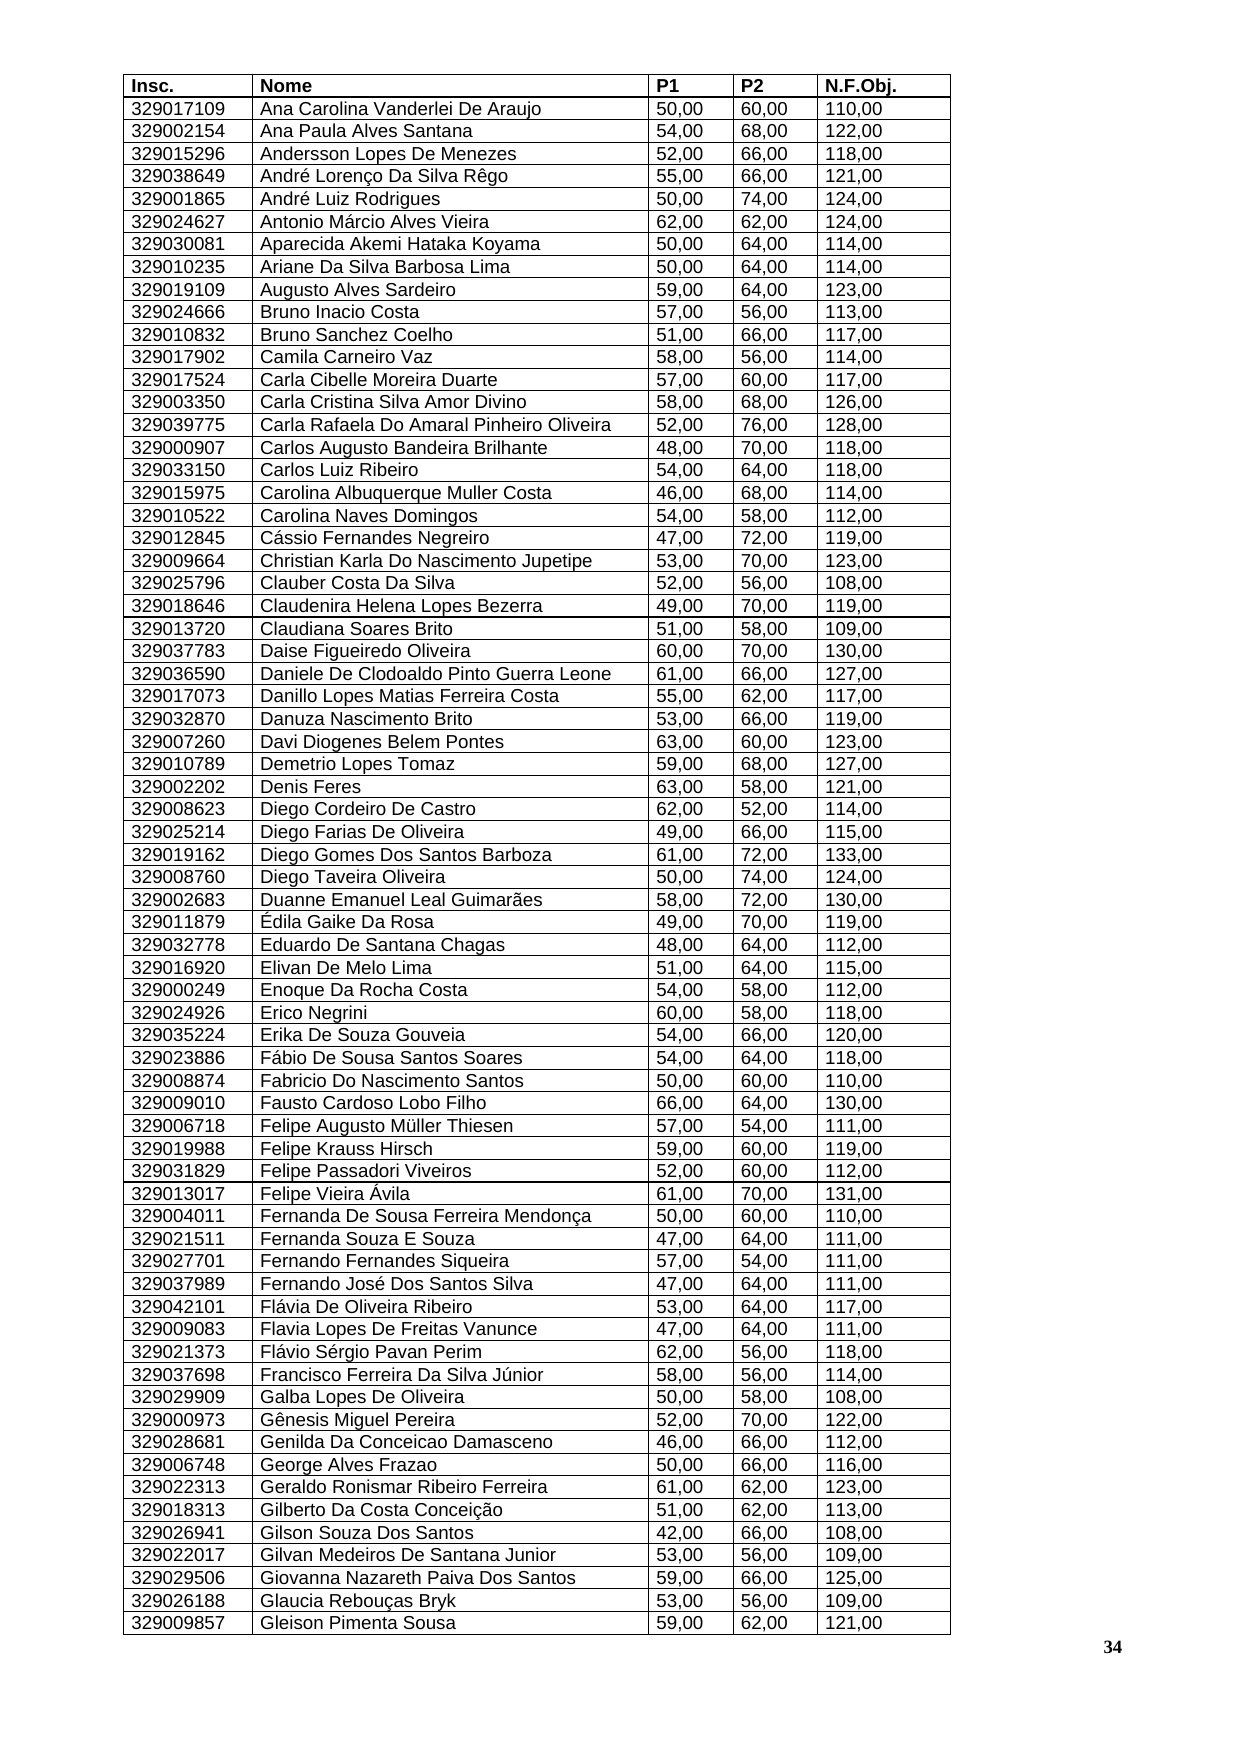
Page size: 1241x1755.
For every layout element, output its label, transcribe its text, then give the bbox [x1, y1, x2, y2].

table_cell 329027701 [124, 1250, 252, 1272]
table_cell 54,00 [649, 979, 733, 1001]
table_cell Demetrio Lopes Tomaz [253, 753, 648, 774]
table_cell 66,00 [734, 143, 817, 164]
table_cell 110,00 [818, 1070, 950, 1091]
table_cell 57,00 [649, 369, 733, 390]
table_cell 58,00 [734, 618, 817, 639]
table_cell 74,00 [734, 866, 817, 888]
table_cell Fausto Cardoso Lobo Filho [253, 1092, 648, 1114]
table_cell 64,00 [734, 934, 817, 955]
table_cell 62,00 [649, 1341, 733, 1362]
table_header P1 [649, 75, 733, 96]
table_cell Eduardo De Santana Chagas [253, 934, 648, 955]
table_cell 329025214 [124, 821, 252, 842]
table_cell Flávio Sérgio Pavan Perim [253, 1341, 648, 1362]
table_cell Édila Gaike Da Rosa [253, 911, 648, 933]
table_cell Galba Lopes De Oliveira [253, 1386, 648, 1407]
table_cell 64,00 [734, 1318, 817, 1340]
table_cell 72,00 [734, 527, 817, 548]
table_cell Gênesis Miguel Pereira [253, 1409, 648, 1430]
table_cell 111,00 [818, 1115, 950, 1136]
table_cell Bruno Inacio Costa [253, 301, 648, 322]
table_cell 59,00 [649, 753, 733, 774]
table_cell 329015296 [124, 143, 252, 164]
table_cell 66,00 [649, 1092, 733, 1114]
table_cell 54,00 [649, 1047, 733, 1068]
table_cell Carla Cristina Silva Amor Divino [253, 391, 648, 413]
table_cell 329023886 [124, 1047, 252, 1068]
table_cell 62,00 [734, 1499, 817, 1521]
table_cell 329038649 [124, 165, 252, 187]
table_cell 46,00 [649, 1431, 733, 1453]
table_cell Antonio Márcio Alves Vieira [253, 211, 648, 232]
table_cell 329031829 [124, 1160, 252, 1181]
table_cell 59,00 [649, 1567, 733, 1588]
table_cell Daniele De Clodoaldo Pinto Guerra Leone [253, 663, 648, 684]
table_cell 329003350 [124, 391, 252, 413]
table_cell 52,00 [649, 143, 733, 164]
table_cell George Alves Frazao [253, 1454, 648, 1475]
table_cell 47,00 [649, 527, 733, 548]
table_cell 60,00 [734, 730, 817, 752]
table_cell Camila Carneiro Vaz [253, 346, 648, 368]
table_cell Danillo Lopes Matias Ferreira Costa [253, 685, 648, 707]
table_cell 53,00 [649, 708, 733, 729]
table_cell Carlos Luiz Ribeiro [253, 459, 648, 481]
table_cell Claudenira Helena Lopes Bezerra [253, 595, 648, 616]
table_cell 329018646 [124, 595, 252, 616]
table_cell Gilberto Da Costa Conceição [253, 1499, 648, 1521]
table_cell 112,00 [818, 934, 950, 955]
table_cell 329013017 [124, 1183, 252, 1204]
table_cell 68,00 [734, 482, 817, 503]
table_cell Felipe Krauss Hirsch [253, 1137, 648, 1159]
table_cell 329002202 [124, 776, 252, 797]
table_cell 329008760 [124, 866, 252, 888]
table_cell 60,00 [734, 1070, 817, 1091]
table_cell Fernando Fernandes Siqueira [253, 1250, 648, 1272]
table_cell 329009083 [124, 1318, 252, 1340]
table_cell 56,00 [734, 572, 817, 594]
table_cell 51,00 [649, 956, 733, 978]
table_cell 329002683 [124, 889, 252, 910]
table_cell 118,00 [818, 143, 950, 164]
table_cell 51,00 [649, 1499, 733, 1521]
table_cell Danuza Nascimento Brito [253, 708, 648, 729]
table_cell 62,00 [734, 685, 817, 707]
table_cell 60,00 [649, 640, 733, 662]
table_cell 60,00 [734, 369, 817, 390]
table_cell 329017524 [124, 369, 252, 390]
table_cell Gilson Souza Dos Santos [253, 1522, 648, 1543]
table_cell 47,00 [649, 1273, 733, 1294]
table_cell 50,00 [649, 866, 733, 888]
table_cell 329010235 [124, 256, 252, 277]
table_cell Cássio Fernandes Negreiro [253, 527, 648, 548]
table_cell 130,00 [818, 1092, 950, 1114]
table_cell 329018313 [124, 1499, 252, 1521]
table_cell 47,00 [649, 1318, 733, 1340]
table_cell 114,00 [818, 346, 950, 368]
table_cell 329010789 [124, 753, 252, 774]
table_cell Ana Paula Alves Santana [253, 120, 648, 142]
table_cell 63,00 [649, 730, 733, 752]
table_cell 329022017 [124, 1544, 252, 1566]
table_cell 111,00 [818, 1273, 950, 1294]
table_cell 123,00 [818, 278, 950, 300]
table_cell 59,00 [649, 278, 733, 300]
table_cell 52,00 [649, 572, 733, 594]
table_cell 56,00 [734, 1341, 817, 1362]
table_cell 50,00 [649, 1070, 733, 1091]
table_cell 53,00 [649, 550, 733, 571]
table_cell 57,00 [649, 301, 733, 322]
table_cell Carolina Naves Domingos [253, 504, 648, 526]
table_cell 118,00 [818, 1341, 950, 1362]
table_cell 329032778 [124, 934, 252, 955]
table_cell 329007260 [124, 730, 252, 752]
table_cell 50,00 [649, 188, 733, 209]
table_cell 329024666 [124, 301, 252, 322]
table_cell Flávia De Oliveira Ribeiro [253, 1296, 648, 1317]
table_cell 47,00 [649, 1228, 733, 1249]
table_cell 74,00 [734, 188, 817, 209]
table_cell 62,00 [734, 1612, 817, 1633]
table_cell 117,00 [818, 369, 950, 390]
table_cell 64,00 [734, 1273, 817, 1294]
table_cell 115,00 [818, 956, 950, 978]
table_cell 60,00 [734, 1137, 817, 1159]
table_cell 54,00 [734, 1115, 817, 1136]
table_cell 51,00 [649, 324, 733, 345]
table_cell 59,00 [649, 1137, 733, 1159]
table_cell 64,00 [734, 956, 817, 978]
table_cell Felipe Passadori Viveiros [253, 1160, 648, 1181]
table_cell 113,00 [818, 1499, 950, 1521]
table_cell 64,00 [734, 1047, 817, 1068]
table_cell Daise Figueiredo Oliveira [253, 640, 648, 662]
table_cell 70,00 [734, 437, 817, 458]
table_cell 66,00 [734, 1454, 817, 1475]
table_cell 329019109 [124, 278, 252, 300]
table_cell 114,00 [818, 256, 950, 277]
table_cell 329000973 [124, 1409, 252, 1430]
table_cell 61,00 [649, 1476, 733, 1498]
table_cell 124,00 [818, 866, 950, 888]
table_cell 55,00 [649, 165, 733, 187]
table_cell 64,00 [734, 1296, 817, 1317]
table_cell 329006748 [124, 1454, 252, 1475]
table_cell 52,00 [649, 1160, 733, 1181]
table_cell 50,00 [649, 98, 733, 119]
table_cell 64,00 [734, 233, 817, 255]
table_cell 109,00 [818, 618, 950, 639]
table_cell 70,00 [734, 1183, 817, 1204]
table_cell 66,00 [734, 1024, 817, 1046]
table_cell 54,00 [649, 1024, 733, 1046]
table_cell 125,00 [818, 1567, 950, 1588]
table_cell 58,00 [734, 504, 817, 526]
table_cell Carla Cibelle Moreira Duarte [253, 369, 648, 390]
table_cell 329012845 [124, 527, 252, 548]
table_cell Fernanda Souza E Souza [253, 1228, 648, 1249]
table_cell 130,00 [818, 640, 950, 662]
table_cell 329013720 [124, 618, 252, 639]
table_cell 118,00 [818, 459, 950, 481]
table_cell 70,00 [734, 1409, 817, 1430]
table_cell 117,00 [818, 1296, 950, 1317]
table_cell Carla Rafaela Do Amaral Pinheiro Oliveira [253, 414, 648, 436]
table_cell 111,00 [818, 1228, 950, 1249]
table_cell 58,00 [649, 1363, 733, 1385]
table_cell 329017902 [124, 346, 252, 368]
table_cell 329009857 [124, 1612, 252, 1633]
table_cell 50,00 [649, 233, 733, 255]
table_cell 329019988 [124, 1137, 252, 1159]
table_cell 58,00 [649, 889, 733, 910]
table_cell 329033150 [124, 459, 252, 481]
table_cell Felipe Augusto Müller Thiesen [253, 1115, 648, 1136]
table_cell 329032870 [124, 708, 252, 729]
table_cell 42,00 [649, 1522, 733, 1543]
table_cell 49,00 [649, 595, 733, 616]
table_cell Ariane Da Silva Barbosa Lima [253, 256, 648, 277]
table_cell Diego Gomes Dos Santos Barboza [253, 844, 648, 865]
table_cell 131,00 [818, 1183, 950, 1204]
table_cell 128,00 [818, 414, 950, 436]
table_cell Augusto Alves Sardeiro [253, 278, 648, 300]
table_cell 109,00 [818, 1589, 950, 1611]
table_cell 62,00 [734, 1476, 817, 1498]
table_cell 116,00 [818, 1454, 950, 1475]
table_cell 119,00 [818, 1137, 950, 1159]
table_cell 123,00 [818, 550, 950, 571]
table_cell 53,00 [649, 1544, 733, 1566]
table_header N.F.Obj. [818, 75, 950, 96]
table_cell André Lorenço Da Silva Rêgo [253, 165, 648, 187]
table_header Insc. [124, 75, 252, 96]
table_cell 122,00 [818, 1409, 950, 1430]
table_cell 329028681 [124, 1431, 252, 1453]
table_cell 130,00 [818, 889, 950, 910]
table_cell 56,00 [734, 1544, 817, 1566]
table_cell Ana Carolina Vanderlei De Araujo [253, 98, 648, 119]
table_cell 66,00 [734, 1567, 817, 1588]
table_cell 329000249 [124, 979, 252, 1001]
table_cell 66,00 [734, 1431, 817, 1453]
table_cell Aparecida Akemi Hataka Koyama [253, 233, 648, 255]
table_cell 329002154 [124, 120, 252, 142]
table_cell Gilvan Medeiros De Santana Junior [253, 1544, 648, 1566]
table_cell Elivan De Melo Lima [253, 956, 648, 978]
table_cell Diego Taveira Oliveira [253, 866, 648, 888]
table_cell 70,00 [734, 640, 817, 662]
table_cell 49,00 [649, 821, 733, 842]
table_cell 133,00 [818, 844, 950, 865]
table_cell 109,00 [818, 1544, 950, 1566]
table_cell 114,00 [818, 482, 950, 503]
table_cell 329036590 [124, 663, 252, 684]
table_cell 70,00 [734, 911, 817, 933]
table_cell 110,00 [818, 1205, 950, 1227]
table_cell Fernando José Dos Santos Silva [253, 1273, 648, 1294]
table_cell 123,00 [818, 730, 950, 752]
table_cell Carolina Albuquerque Muller Costa [253, 482, 648, 503]
table_cell 329009664 [124, 550, 252, 571]
table_cell 329004011 [124, 1205, 252, 1227]
table_cell 329037698 [124, 1363, 252, 1385]
table_cell Christian Karla Do Nascimento Jupetipe [253, 550, 648, 571]
table_cell 58,00 [734, 776, 817, 797]
table_cell 53,00 [649, 1296, 733, 1317]
table_cell 60,00 [734, 98, 817, 119]
table_cell 114,00 [818, 1363, 950, 1385]
table_cell Fernanda De Sousa Ferreira Mendonça [253, 1205, 648, 1227]
table_cell 70,00 [734, 595, 817, 616]
table_cell Fabricio Do Nascimento Santos [253, 1070, 648, 1091]
table_cell 127,00 [818, 663, 950, 684]
table_cell 72,00 [734, 844, 817, 865]
table_cell Fábio De Sousa Santos Soares [253, 1047, 648, 1068]
table_cell 329017109 [124, 98, 252, 119]
table_cell 57,00 [649, 1115, 733, 1136]
table_cell 56,00 [734, 346, 817, 368]
table_cell 126,00 [818, 391, 950, 413]
table_cell Giovanna Nazareth Paiva Dos Santos [253, 1567, 648, 1588]
table_cell Felipe Vieira Ávila [253, 1183, 648, 1204]
table_cell 329006718 [124, 1115, 252, 1136]
table_cell 118,00 [818, 1047, 950, 1068]
table_cell Geraldo Ronismar Ribeiro Ferreira [253, 1476, 648, 1498]
table_cell Erico Negrini [253, 1002, 648, 1023]
table_cell Claudiana Soares Brito [253, 618, 648, 639]
table_cell 114,00 [818, 233, 950, 255]
table_cell 50,00 [649, 1205, 733, 1227]
table_cell Denis Feres [253, 776, 648, 797]
table_cell 113,00 [818, 301, 950, 322]
table_cell 329011879 [124, 911, 252, 933]
table_cell 54,00 [734, 1250, 817, 1272]
table_cell 59,00 [649, 1612, 733, 1633]
table_cell 64,00 [734, 1092, 817, 1114]
table_cell 121,00 [818, 1612, 950, 1633]
table_cell 121,00 [818, 165, 950, 187]
table_cell 329000907 [124, 437, 252, 458]
table_cell 68,00 [734, 120, 817, 142]
table_cell Bruno Sanchez Coelho [253, 324, 648, 345]
table_cell 329026188 [124, 1589, 252, 1611]
table_cell 66,00 [734, 663, 817, 684]
table_cell 111,00 [818, 1318, 950, 1340]
table_cell 123,00 [818, 1476, 950, 1498]
table_header Nome [253, 75, 648, 96]
table_cell 112,00 [818, 979, 950, 1001]
table_cell 329010522 [124, 504, 252, 526]
table_cell 118,00 [818, 1002, 950, 1023]
table_cell 51,00 [649, 618, 733, 639]
table_cell 54,00 [649, 504, 733, 526]
table_cell Diego Cordeiro De Castro [253, 798, 648, 820]
table_cell 56,00 [734, 1363, 817, 1385]
table_cell 68,00 [734, 391, 817, 413]
table_cell 329039775 [124, 414, 252, 436]
table_cell 329026941 [124, 1522, 252, 1543]
table_cell 62,00 [734, 211, 817, 232]
table_cell 54,00 [649, 120, 733, 142]
table_cell 329001865 [124, 188, 252, 209]
table_cell 124,00 [818, 211, 950, 232]
table_cell 329015975 [124, 482, 252, 503]
table_cell 110,00 [818, 98, 950, 119]
table_cell Glaucia Rebouças Bryk [253, 1589, 648, 1611]
table_cell 329029909 [124, 1386, 252, 1407]
table_cell 108,00 [818, 1522, 950, 1543]
table_cell 48,00 [649, 934, 733, 955]
table_cell 58,00 [734, 1002, 817, 1023]
table_cell 112,00 [818, 1160, 950, 1181]
table_cell 66,00 [734, 708, 817, 729]
table_cell 72,00 [734, 889, 817, 910]
table_cell 329024627 [124, 211, 252, 232]
table_cell 329030081 [124, 233, 252, 255]
table_cell 108,00 [818, 1386, 950, 1407]
table_cell 50,00 [649, 1386, 733, 1407]
table_cell 57,00 [649, 1250, 733, 1272]
table_cell Francisco Ferreira Da Silva Júnior [253, 1363, 648, 1385]
table_cell 124,00 [818, 188, 950, 209]
table_cell 61,00 [649, 1183, 733, 1204]
table_cell André Luiz Rodrigues [253, 188, 648, 209]
table_cell 55,00 [649, 685, 733, 707]
table_cell Carlos Augusto Bandeira Brilhante [253, 437, 648, 458]
table_cell 61,00 [649, 663, 733, 684]
table_cell 329042101 [124, 1296, 252, 1317]
table_cell 56,00 [734, 1589, 817, 1611]
table_cell 62,00 [649, 798, 733, 820]
table_cell 70,00 [734, 550, 817, 571]
table_cell 329021373 [124, 1341, 252, 1362]
table_cell 108,00 [818, 572, 950, 594]
table_cell 66,00 [734, 324, 817, 345]
table_cell 62,00 [649, 211, 733, 232]
table_cell Clauber Costa Da Silva [253, 572, 648, 594]
table_cell Duanne Emanuel Leal Guimarães [253, 889, 648, 910]
table_cell Davi Diogenes Belem Pontes [253, 730, 648, 752]
table_cell 66,00 [734, 165, 817, 187]
table_cell 329017073 [124, 685, 252, 707]
table_cell 56,00 [734, 301, 817, 322]
table_cell 329008623 [124, 798, 252, 820]
table_cell 114,00 [818, 798, 950, 820]
table_cell 76,00 [734, 414, 817, 436]
table_cell 58,00 [734, 1386, 817, 1407]
table_cell 53,00 [649, 1589, 733, 1611]
table_cell Erika De Souza Gouveia [253, 1024, 648, 1046]
table_cell 119,00 [818, 708, 950, 729]
table_cell 50,00 [649, 1454, 733, 1475]
table_cell 117,00 [818, 685, 950, 707]
table_cell 329025796 [124, 572, 252, 594]
table_cell Genilda Da Conceicao Damasceno [253, 1431, 648, 1453]
table_cell 329008874 [124, 1070, 252, 1091]
table_cell 60,00 [734, 1205, 817, 1227]
table_cell 329037783 [124, 640, 252, 662]
table_cell 52,00 [734, 798, 817, 820]
table_cell 48,00 [649, 437, 733, 458]
table_cell 329009010 [124, 1092, 252, 1114]
table_cell 117,00 [818, 324, 950, 345]
table_cell 60,00 [649, 1002, 733, 1023]
table_cell 127,00 [818, 753, 950, 774]
table_cell 52,00 [649, 414, 733, 436]
table_cell 68,00 [734, 753, 817, 774]
table_cell 52,00 [649, 1409, 733, 1430]
table_cell 122,00 [818, 120, 950, 142]
table_cell 50,00 [649, 256, 733, 277]
table_cell 329021511 [124, 1228, 252, 1249]
table_cell 54,00 [649, 459, 733, 481]
table_cell 64,00 [734, 1228, 817, 1249]
table_cell 111,00 [818, 1250, 950, 1272]
table_cell 119,00 [818, 595, 950, 616]
table_cell Diego Farias De Oliveira [253, 821, 648, 842]
table_cell 60,00 [734, 1160, 817, 1181]
table_cell 329016920 [124, 956, 252, 978]
table_cell 58,00 [649, 391, 733, 413]
table_cell 329019162 [124, 844, 252, 865]
table_cell 121,00 [818, 776, 950, 797]
table_cell 329024926 [124, 1002, 252, 1023]
table_cell 66,00 [734, 1522, 817, 1543]
table_header P2 [734, 75, 817, 96]
table_cell 46,00 [649, 482, 733, 503]
table_cell 58,00 [734, 979, 817, 1001]
table_cell 66,00 [734, 821, 817, 842]
table_cell Gleison Pimenta Sousa [253, 1612, 648, 1633]
table_cell 120,00 [818, 1024, 950, 1046]
table_cell 64,00 [734, 459, 817, 481]
table_cell 329035224 [124, 1024, 252, 1046]
table_cell 64,00 [734, 256, 817, 277]
table_cell 61,00 [649, 844, 733, 865]
table_cell Flavia Lopes De Freitas Vanunce [253, 1318, 648, 1340]
table_cell 329029506 [124, 1567, 252, 1588]
table_cell Enoque Da Rocha Costa [253, 979, 648, 1001]
table_cell 119,00 [818, 527, 950, 548]
table_cell 115,00 [818, 821, 950, 842]
table_cell 119,00 [818, 911, 950, 933]
table_cell 329010832 [124, 324, 252, 345]
table_cell 118,00 [818, 437, 950, 458]
table_cell 329037989 [124, 1273, 252, 1294]
table_cell 329022313 [124, 1476, 252, 1498]
table_cell 58,00 [649, 346, 733, 368]
table_cell 112,00 [818, 504, 950, 526]
table_cell 64,00 [734, 278, 817, 300]
table_cell 49,00 [649, 911, 733, 933]
table_cell 112,00 [818, 1431, 950, 1453]
table_cell Andersson Lopes De Menezes [253, 143, 648, 164]
table_cell 63,00 [649, 776, 733, 797]
